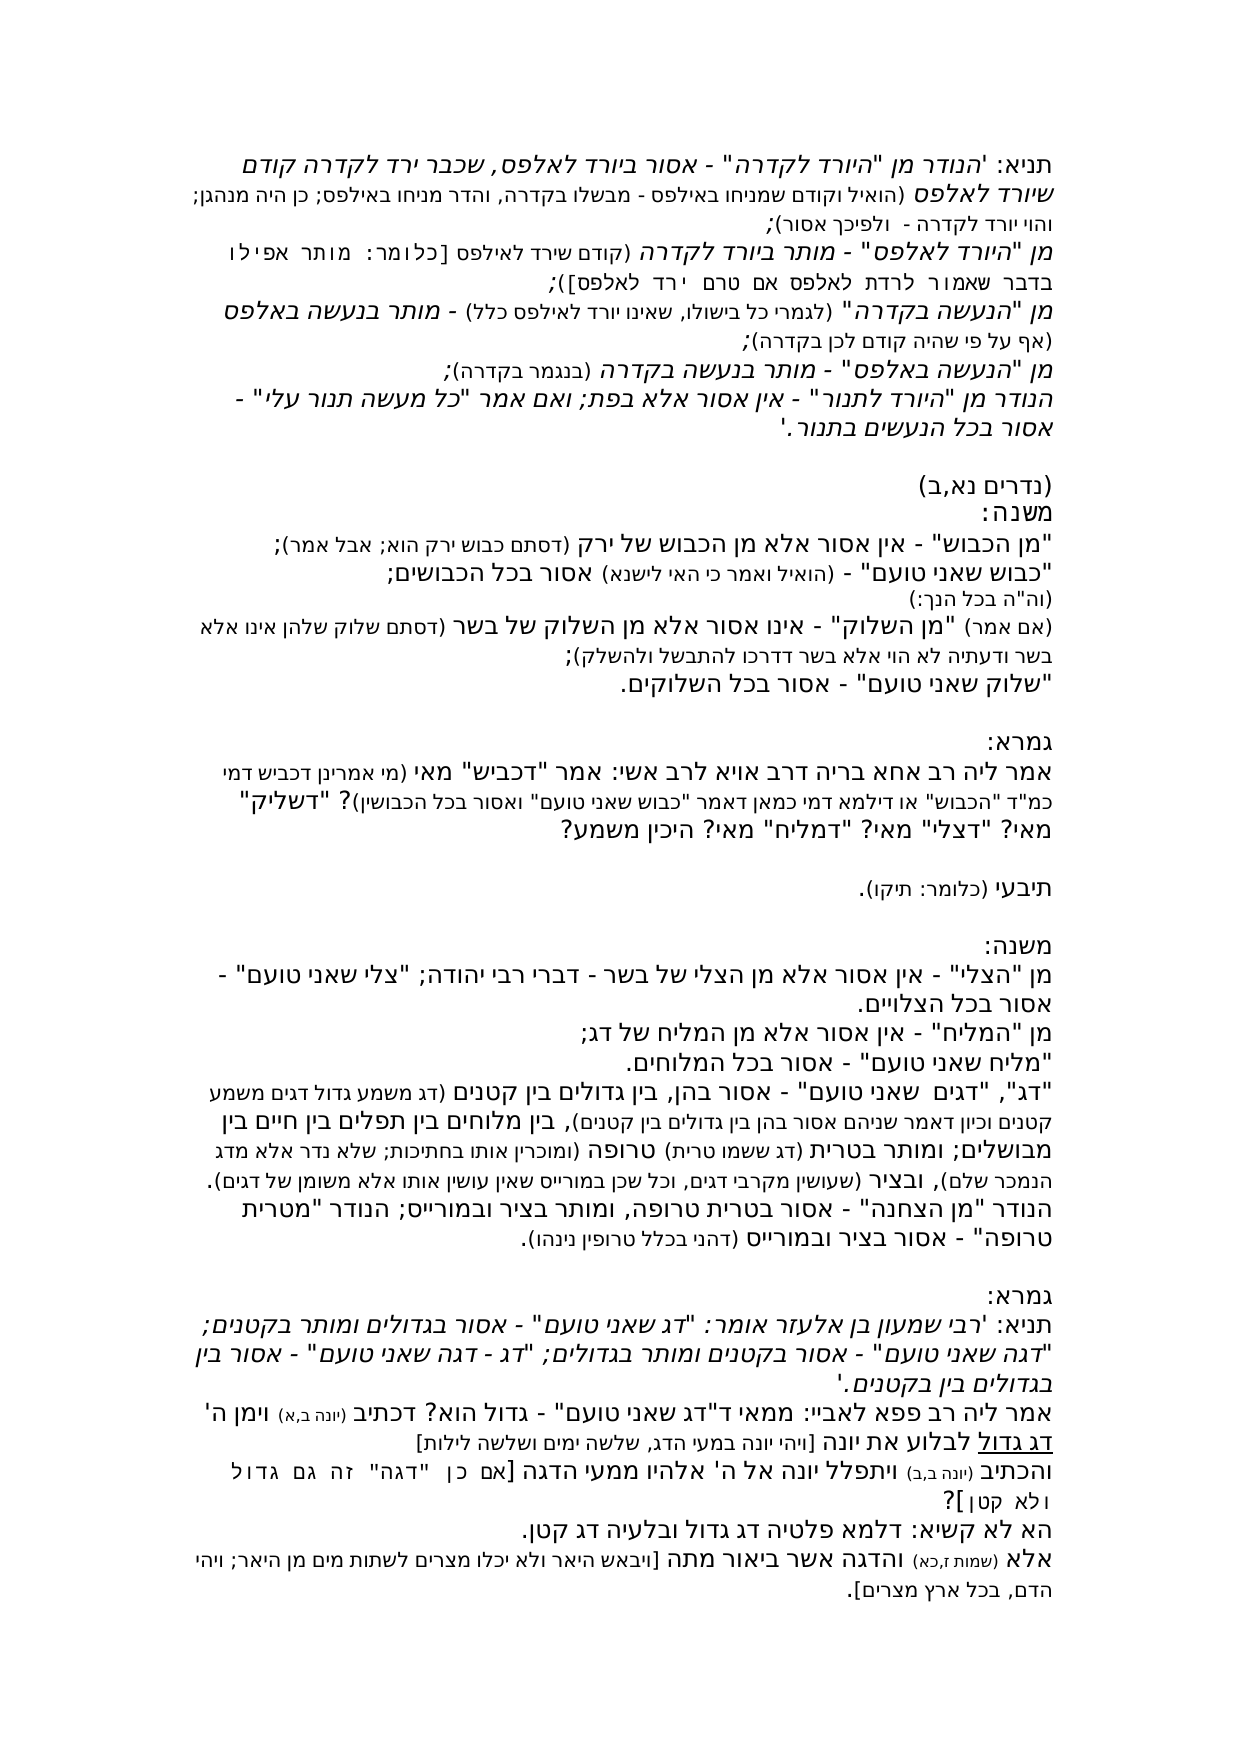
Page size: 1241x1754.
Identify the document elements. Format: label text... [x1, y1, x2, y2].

text משנה: [187, 500, 1053, 529]
text "דג", "דגים שאני טועם" - אסור בהן, בין גדולים בין קטנים (דג משמע גדול דגים משמע קטנים וכיון דאמר שניהם אסור בהן בין גדולים בין קטנים), בין מלוחים בין תפלים בין חיים בין מבושלים; ומותר בטרית (דג ששמו טרית) טרופה (ומוכרין אותו בחתיכות; שלא נדר אלא מדג הנמכר שלם), ובציר (שעושין מקרבי דגים, וכל שכן במורייס שאין עושין אותו אלא משומן של דגים). [187, 1077, 1053, 1194]
text "מליח שאני טועם" - אסור בכל המלוחים. [187, 1048, 1053, 1077]
text "מן הכבוש" - אין אסור אלא מן הכבוש של ירק (דסתם כבוש ירק הוא; אבל אמר); [187, 529, 1053, 558]
text אמר ליה רב אחא בריה דרב אויא לרב אשי: אמר "דכביש" מאי (מי אמרינן דכביש דמי כמ"ד "הכבוש" או דילמא דמי כמאן דאמר "כבוש שאני טועם" ואסור בכל הכבושין)? "דשליק" מאי? "דצלי" מאי? "דמליח" מאי? היכין משמע? [187, 757, 1053, 844]
text מן "היורד לאלפס" - מותר ביורד לקדרה (קודם שירד לאילפס [כלומר: מותר אפילו בדבר שאמור לרדת לאלפס אם טרם ירד לאלפס]); [187, 238, 1053, 297]
text (וה"ה בכל הנך:) [187, 587, 1053, 611]
text משנה: [187, 931, 1053, 960]
text (נדרים נא,ב) [187, 471, 1053, 500]
text "שלוק שאני טועם" - אסור בכל השלוקים. [187, 670, 1053, 699]
text תניא: 'רבי שמעון בן אלעזר אומר: "דג שאני טועם" - אסור בגדולים ומותר בקטנים; "דגה שאני טועם" - אסור בקטנים ומותר בגדולים; "דג - דגה שאני טועם" - אסור בין בגדולים בין בקטנים.' [187, 1310, 1053, 1398]
text תניא: 'הנודר מן "היורד לקדרה" - אסור ביורד לאלפס, שכבר ירד לקדרה קודם שיורד לאלפס (הואיל וקודם שמניחו באילפס - מבשלו בקדרה, והדר מניחו באילפס; כן היה מנהגן; והוי יורד לקדרה - ולפיכך אסור); [187, 150, 1053, 238]
text והכתיב (יונה ב,ב) ויתפלל יונה אל ה' אלהיו ממעי הדגה [אם כן "דגה" זה גם גדול ולא קטן]? [187, 1456, 1053, 1515]
text הנודר מן "היורד לתנור" - אין אסור אלא בפת; ואם אמר "כל מעשה תנור עלי" - אסור בכל הנעשים בתנור.' [187, 384, 1053, 442]
text גמרא: [187, 728, 1053, 757]
text אלא (שמות ז,כא) והדגה אשר ביאור מתה [ויבאש היאר ולא יכלו מצרים לשתות מים מן היאר; ויהי הדם, בכל ארץ מצרים]. [187, 1544, 1053, 1603]
text אמר ליה רב פפא לאביי: ממאי ד"דג שאני טועם" - גדול הוא? דכתיב (יונה ב,א) וימן ה' דג גדול לבלוע את יונה [ויהי יונה במעי הדג, שלשה ימים ושלשה לילות] [187, 1398, 1053, 1456]
text מן "המליח" - אין אסור אלא מן המליח של דג; [187, 1019, 1053, 1048]
text "כבוש שאני טועם" - (הואיל ואמר כי האי לישנא) אסור בכל הכבושים; [187, 558, 1053, 587]
text מן "הנעשה באלפס" - מותר בנעשה בקדרה (בנגמר בקדרה); [187, 355, 1053, 384]
text מן "הצלי" - אין אסור אלא מן הצלי של בשר - דברי רבי יהודה; "צלי שאני טועם" - אסור בכל הצלויים. [187, 960, 1053, 1019]
text תיבעי (כלומר: תיקו). [187, 873, 1053, 902]
text הנודר "מן הצחנה" - אסור בטרית טרופה, ומותר בציר ובמורייס; הנודר "מטרית טרופה" - אסור בציר ובמורייס (דהני בכלל טרופין נינהו). [187, 1194, 1053, 1252]
text מן "הנעשה בקדרה" (לגמרי כל בישולו, שאינו יורד לאילפס כלל) - מותר בנעשה באלפס (אף על פי שהיה קודם לכן בקדרה); [187, 297, 1053, 355]
text הא לא קשיא: דלמא פלטיה דג גדול ובלעיה דג קטן. [187, 1515, 1053, 1544]
text גמרא: [187, 1281, 1053, 1310]
text (אם אמר) "מן השלוק" - אינו אסור אלא מן השלוק של בשר (דסתם שלוק שלהן אינו אלא בשר ודעתיה לא הוי אלא בשר דדרכו להתבשל ולהשלק); [187, 611, 1053, 670]
